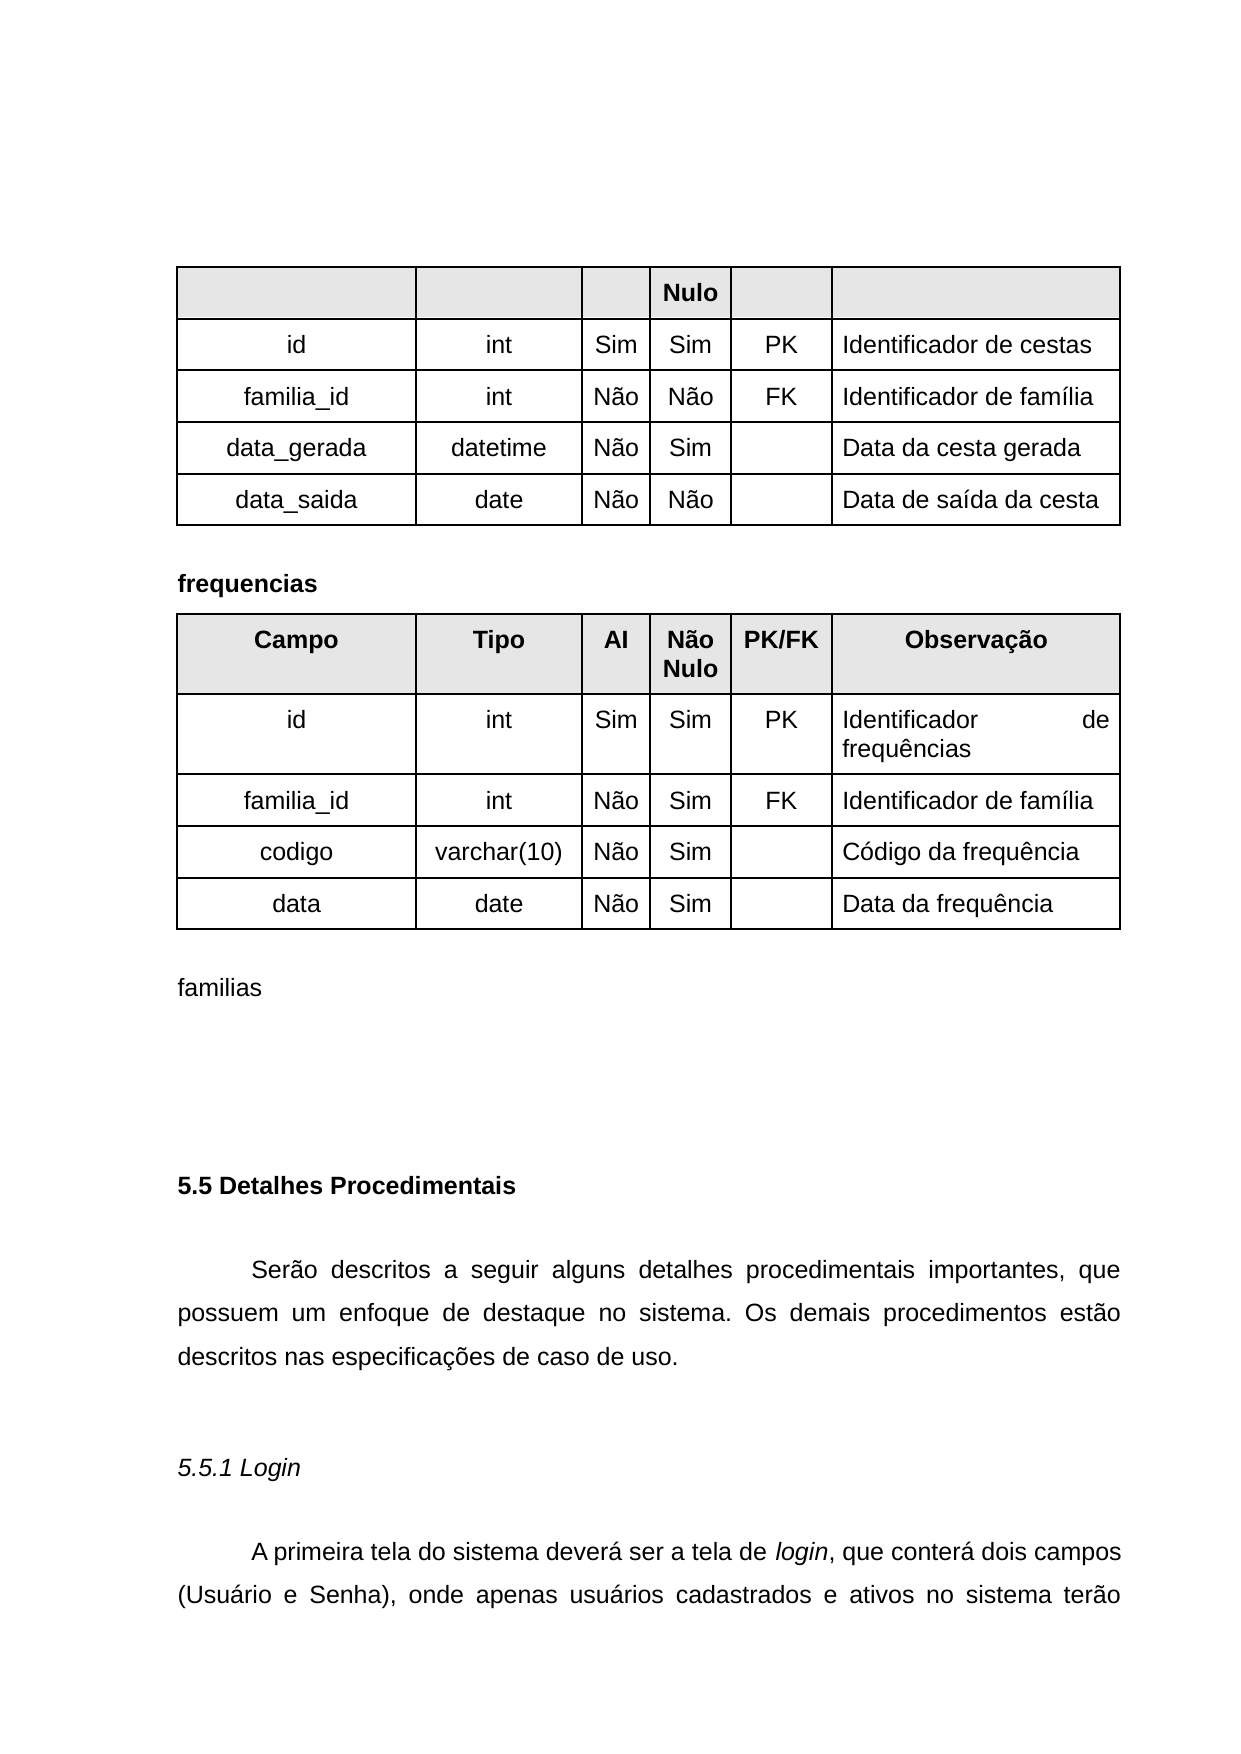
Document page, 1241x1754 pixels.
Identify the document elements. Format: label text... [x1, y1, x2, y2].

table_cell int [417, 371, 581, 421]
text Serão descritos a seguir alguns detalhes procedimentais importantes, que possuem um enfoque de destaque no sistema. Os demais procedimentos estão descritos nas especificações de caso de uso. [177, 1255, 1122, 1370]
table_header Observação [833, 615, 1119, 693]
table_header Não Nulo [651, 615, 730, 693]
subtitle 5.5.1 Login [177, 1453, 1122, 1482]
table_cell Sim [583, 320, 649, 369]
table_header Tipo [417, 615, 581, 693]
table_cell data_gerada [178, 423, 415, 472]
table_cell [732, 475, 831, 524]
table_cell familia_id [178, 371, 415, 421]
table_cell Identificador de cestas [833, 320, 1119, 369]
table_cell PK [732, 695, 831, 773]
table_header Nulo [651, 268, 730, 317]
table_cell Não [651, 371, 730, 421]
table_cell varchar(10) [417, 827, 581, 877]
table_cell Sim [651, 879, 730, 928]
table_cell date [417, 475, 581, 524]
text A primeira tela do sistema deverá ser a tela de login, que conterá dois campos (Usuário e Senha), onde apenas usuários cadastrados e ativos no sistema terão [177, 1537, 1122, 1609]
table_cell Identificador de família [833, 371, 1119, 421]
table_cell Não [651, 475, 730, 524]
table_cell int [417, 695, 581, 773]
table_cell codigo [178, 827, 415, 877]
table_header Campo [178, 615, 415, 693]
table_header [732, 268, 831, 317]
table_cell [732, 879, 831, 928]
table_cell FK [732, 371, 831, 421]
text frequencias [177, 569, 1122, 598]
table_cell PK [732, 320, 831, 369]
table_cell id [178, 320, 415, 369]
table_cell datetime [417, 423, 581, 472]
table_cell Sim [651, 320, 730, 369]
table_cell Código da frequência [833, 827, 1119, 877]
table_cell date [417, 879, 581, 928]
table_cell Sim [651, 423, 730, 472]
table_cell Não [583, 475, 649, 524]
table_cell [732, 827, 831, 877]
table_cell Sim [651, 827, 730, 877]
table_header AI [583, 615, 649, 693]
table_header [583, 268, 649, 317]
table_cell int [417, 320, 581, 369]
text familias [177, 973, 1122, 1002]
table_cell [732, 423, 831, 472]
table_cell Não [583, 827, 649, 877]
table_cell Data da cesta gerada [833, 423, 1119, 472]
table_cell id [178, 695, 415, 773]
table_cell int [417, 775, 581, 825]
table_cell data [178, 879, 415, 928]
table_cell Não [583, 423, 649, 472]
table_cell Identificador de família [833, 775, 1119, 825]
table_cell Não [583, 879, 649, 928]
table_cell Não [583, 775, 649, 825]
table_cell Identificador de frequências [833, 695, 1119, 773]
table_header [833, 268, 1119, 317]
table_cell Data de saída da cesta [833, 475, 1119, 524]
table_header PK/FK [732, 615, 831, 693]
subtitle 5.5 Detalhes Procedimentais [177, 1171, 1122, 1200]
table_cell Não [583, 371, 649, 421]
table_cell Data da frequência [833, 879, 1119, 928]
table_cell data_saida [178, 475, 415, 524]
table_cell Sim [583, 695, 649, 773]
table_cell familia_id [178, 775, 415, 825]
table_header [417, 268, 581, 317]
table_cell Sim [651, 775, 730, 825]
table_header [178, 268, 415, 317]
table_cell Sim [651, 695, 730, 773]
table_cell FK [732, 775, 831, 825]
